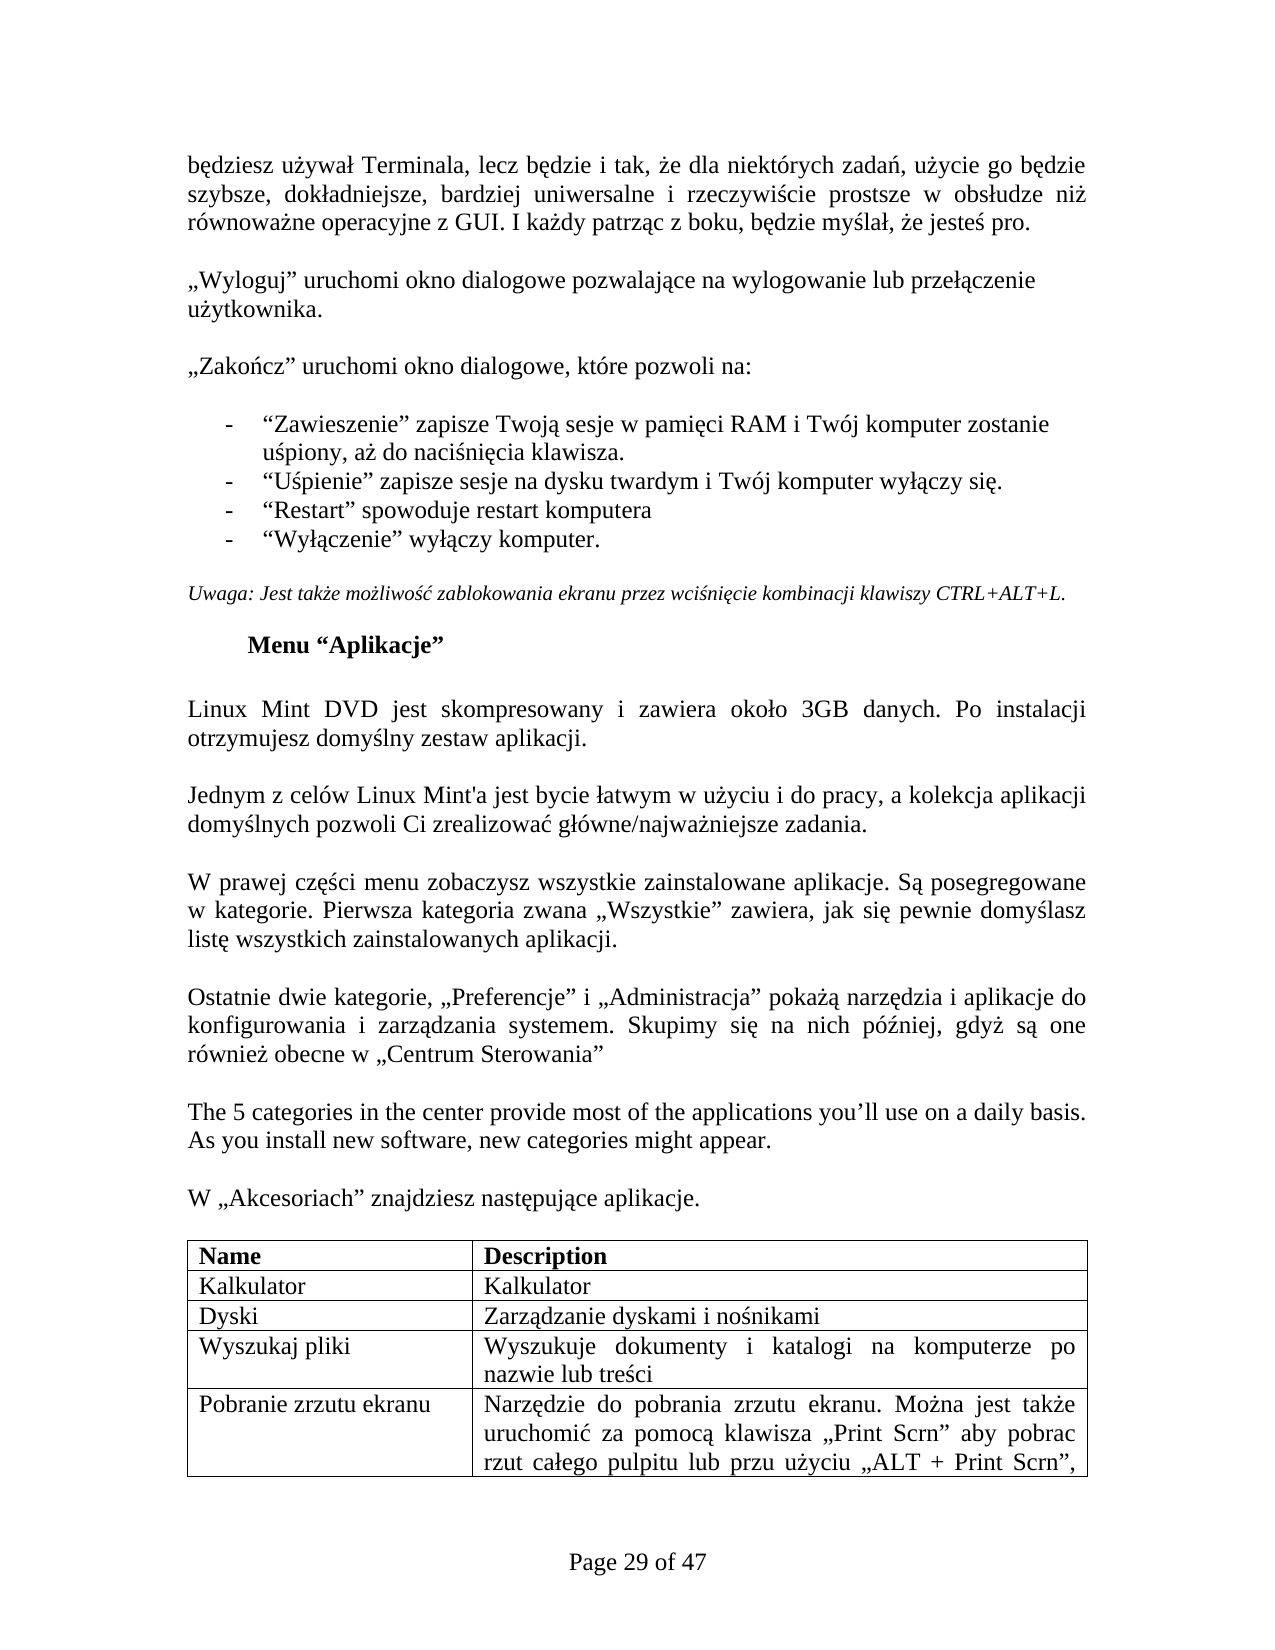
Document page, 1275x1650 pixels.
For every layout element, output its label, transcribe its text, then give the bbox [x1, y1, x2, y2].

list “Zawieszenie” zapisze Twoją sesje w pamięci RAM i Twój komputer zostanie uśpiony, aż do naciśnięcia klawisza. [225, 409, 1087, 466]
table_cell Wyszukuje dokumenty i katalogi na komputerze po nazwie lub treści [473, 1331, 1087, 1388]
table_header Description [473, 1241, 1087, 1270]
table_cell Narzędzie do pobrania zrzutu ekranu. Można jest także uruchomić za pomocą klawisza „Print Scrn” aby pobrac rzut całego pulpitu lub przu użyciu „ALT + Print Scrn”, [473, 1389, 1087, 1476]
table_cell Zarządzanie dyskami i nośnikami [473, 1301, 1087, 1330]
table_cell Kalkulator [188, 1271, 472, 1300]
list “Restart” spowoduje restart komputera [225, 495, 1087, 524]
text Linux Mint DVD jest skompresowany i zawiera około 3GB danych. Po instalacji otrzymujesz domyślny zestaw aplikacji. [187, 694, 1087, 752]
text Uwaga: Jest także możliwość zablokowania ekranu przez wciśnięcie kombinacji klawiszy CTRL+ALT+L. [187, 581, 1087, 605]
list “Wyłączenie” wyłączy komputer. [225, 524, 1087, 552]
text „Wyloguj” uruchomi okno dialogowe pozwalające na wylogowanie lub przełączenie użytkownika. [187, 265, 1087, 322]
text W prawej części menu zobaczysz wszystkie zainstalowane aplikacje. Są posegregowane w kategorie. Pierwsza kategoria zwana „Wszystkie” zawiera, jak się pewnie domyślasz listę wszystkich zainstalowanych aplikacji. [187, 867, 1087, 953]
table_cell Wyszukaj pliki [188, 1331, 472, 1388]
text The 5 categories in the center provide most of the applications you’ll use on a daily basis. As you install new software, new categories might appear. [187, 1097, 1087, 1154]
text będziesz używał Terminala, lecz będzie i tak, że dla niektórych zadań, użycie go będzie szybsze, dokładniejsze, bardziej uniwersalne i rzeczywiście prostsze w obsłudze niż równoważne operacyjne z GUI. I każdy patrząc z boku, będzie myślał, że jesteś pro. [187, 150, 1087, 236]
text „Zakończ” uruchomi okno dialogowe, które pozwoli na: [187, 351, 1087, 380]
table_cell Pobranie zrzutu ekranu [188, 1389, 472, 1476]
table_header Name [188, 1241, 472, 1270]
text W „Akcesoriach” znajdziesz następujące aplikacje. [187, 1183, 1087, 1212]
table_cell Dyski [188, 1301, 472, 1330]
subtitle Menu “Aplikacje” [187, 630, 1087, 659]
text Jednym z celów Linux Mint'a jest bycie łatwym w użyciu i do pracy, a kolekcja aplikacji domyślnych pozwoli Ci zrealizować główne/najważniejsze zadania. [187, 780, 1087, 838]
table_cell Kalkulator [473, 1271, 1087, 1300]
text Ostatnie dwie kategorie, „Preferencje” i „Administracja” pokażą narzędzia i aplikacje do konfigurowania i zarządzania systemem. Skupimy się na nich później, gdyż są one również obecne w „Centrum Sterowania” [187, 982, 1087, 1068]
list “Uśpienie” zapisze sesje na dysku twardym i Twój komputer wyłączy się. [225, 466, 1087, 495]
